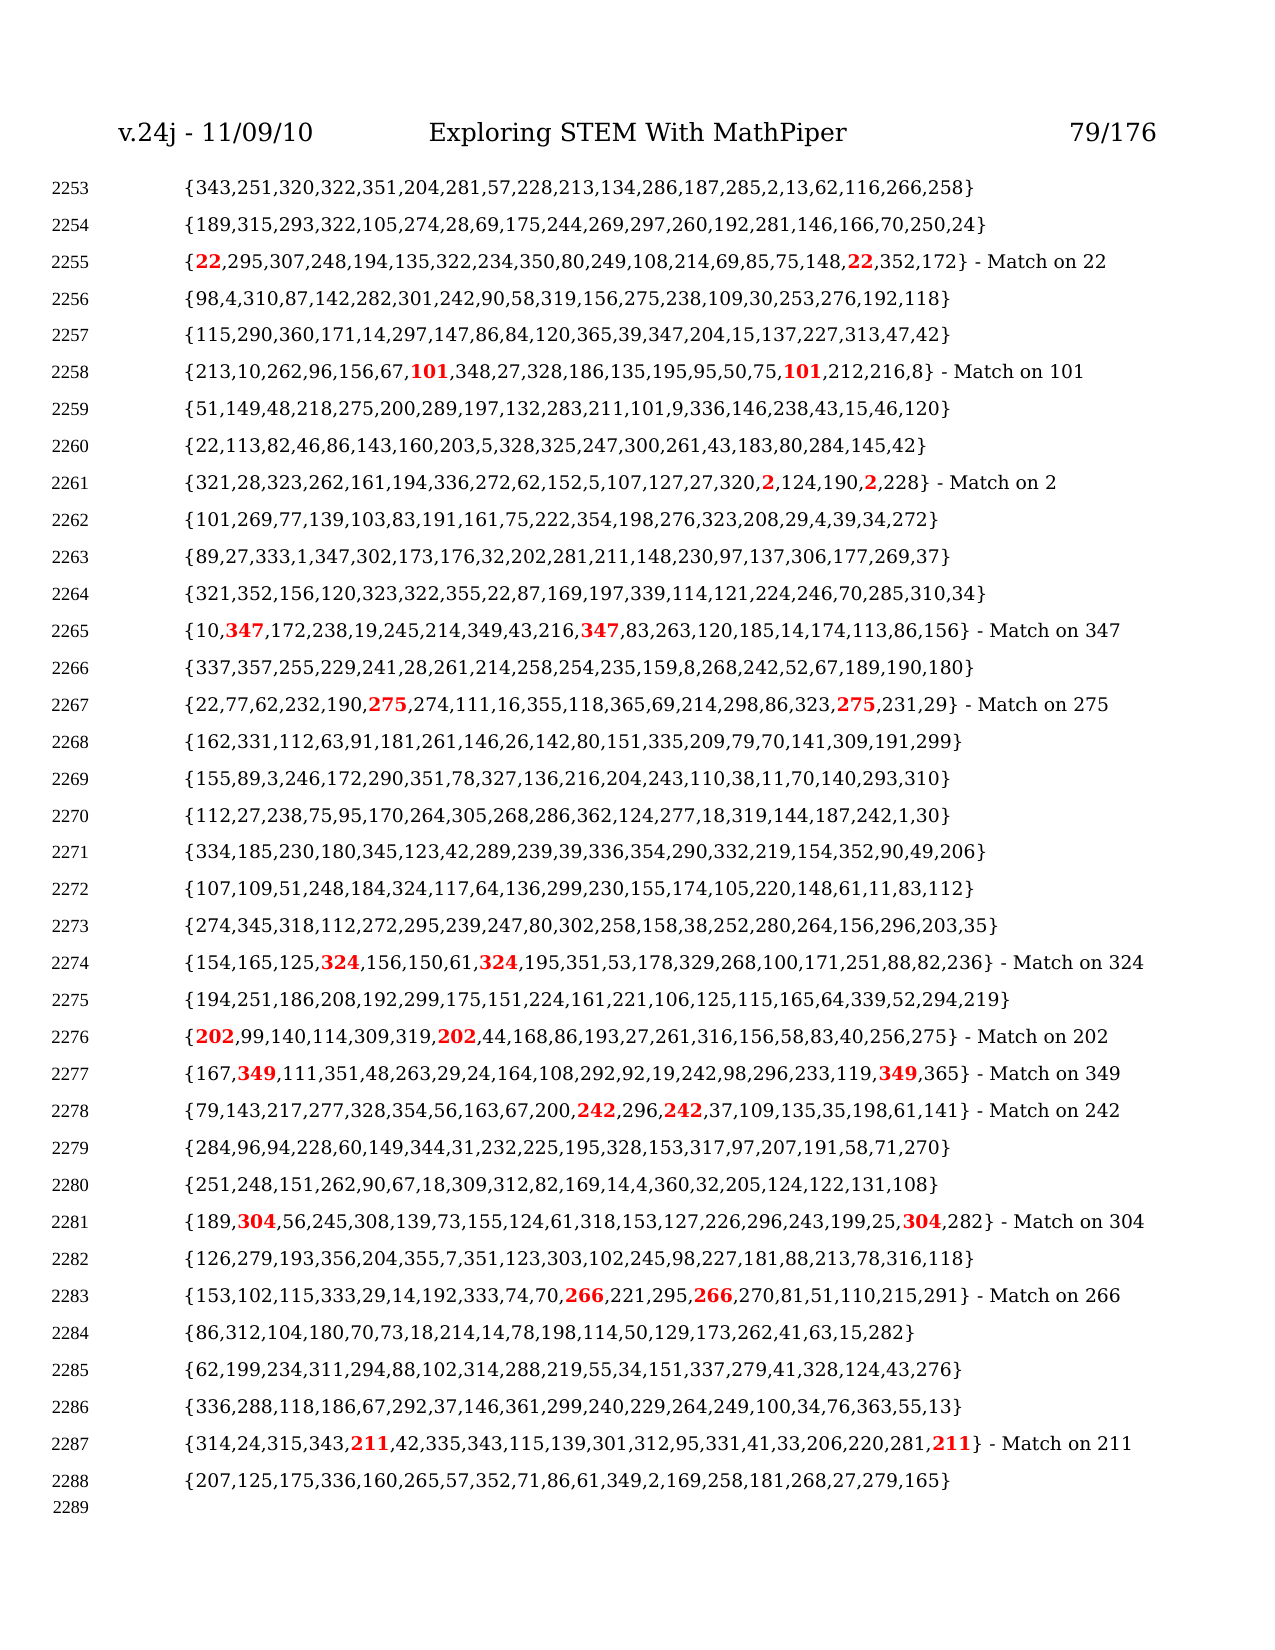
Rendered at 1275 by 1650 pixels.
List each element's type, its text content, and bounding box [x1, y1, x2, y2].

text {10,347,172,238,19,245,214,349,43,216,347,83,263,120,185,14,174,113,86,156} - Match on 347 [148, 620, 1157, 642]
text {336,288,118,186,67,292,37,146,361,299,240,229,264,249,100,34,76,363,55,13} [148, 1396, 1157, 1418]
text {153,102,115,333,29,14,192,333,74,70,266,221,295,266,270,81,51,110,215,291} - Match on 266 [148, 1285, 1157, 1307]
text {284,96,94,228,60,149,344,31,232,225,195,328,153,317,97,207,191,58,71,270} [148, 1137, 1157, 1159]
text {79,143,217,277,328,354,56,163,67,200,242,296,242,37,109,135,35,198,61,141} - Match on 242 [148, 1100, 1157, 1122]
text {126,279,193,356,204,355,7,351,123,303,102,245,98,227,181,88,213,78,316,118} [148, 1248, 1157, 1270]
text {22,113,82,46,86,143,160,203,5,328,325,247,300,261,43,183,80,284,145,42} [148, 435, 1157, 457]
text {98,4,310,87,142,282,301,242,90,58,319,156,275,238,109,30,253,276,192,118} [148, 288, 1157, 309]
text {51,149,48,218,275,200,289,197,132,283,211,101,9,336,146,238,43,15,46,120} [148, 398, 1157, 420]
text {62,199,234,311,294,88,102,314,288,219,55,34,151,337,279,41,328,124,43,276} [148, 1359, 1157, 1381]
text {321,352,156,120,323,322,355,22,87,169,197,339,114,121,224,246,70,285,310,34} [148, 583, 1157, 605]
text {207,125,175,336,160,265,57,352,71,86,61,349,2,169,258,181,268,27,279,165} [148, 1470, 1157, 1492]
text {22,77,62,232,190,275,274,111,16,355,118,365,69,214,298,86,323,275,231,29} - Match on 275 [148, 694, 1157, 716]
text {107,109,51,248,184,324,117,64,136,299,230,155,174,105,220,148,61,11,83,112} [148, 878, 1157, 900]
text {22,295,307,248,194,135,322,234,350,80,249,108,214,69,85,75,148,22,352,172} - Match on 22 [148, 251, 1157, 273]
text {321,28,323,262,161,194,336,272,62,152,5,107,127,27,320,2,124,190,2,228} - Match on 2 [148, 472, 1157, 494]
text {251,248,151,262,90,67,18,309,312,82,169,14,4,360,32,205,124,122,131,108} [148, 1174, 1157, 1196]
text {167,349,111,351,48,263,29,24,164,108,292,92,19,242,98,296,233,119,349,365} - Match on 349 [148, 1063, 1157, 1085]
text {112,27,238,75,95,170,264,305,268,286,362,124,277,18,319,144,187,242,1,30} [148, 805, 1157, 827]
text {86,312,104,180,70,73,18,214,14,78,198,114,50,129,173,262,41,63,15,282} [148, 1322, 1157, 1344]
text {343,251,320,322,351,204,281,57,228,213,134,286,187,285,2,13,62,116,266,258} [148, 177, 1157, 199]
text {101,269,77,139,103,83,191,161,75,222,354,198,276,323,208,29,4,39,34,272} [148, 509, 1157, 531]
text {314,24,315,343,211,42,335,343,115,139,301,312,95,331,41,33,206,220,281,211} - Match on 211 [148, 1433, 1157, 1455]
text {89,27,333,1,347,302,173,176,32,202,281,211,148,230,97,137,306,177,269,37} [148, 546, 1157, 568]
text {155,89,3,246,172,290,351,78,327,136,216,204,243,110,38,11,70,140,293,310} [148, 768, 1157, 790]
text {337,357,255,229,241,28,261,214,258,254,235,159,8,268,242,52,67,189,190,180} [148, 657, 1157, 679]
text {213,10,262,96,156,67,101,348,27,328,186,135,195,95,50,75,101,212,216,8} - Match on 101 [148, 361, 1157, 383]
text {194,251,186,208,192,299,175,151,224,161,221,106,125,115,165,64,339,52,294,219} [148, 989, 1157, 1011]
text {162,331,112,63,91,181,261,146,26,142,80,151,335,209,79,70,141,309,191,299} [148, 731, 1157, 753]
text {274,345,318,112,272,295,239,247,80,302,258,158,38,252,280,264,156,296,203,35} [148, 915, 1157, 937]
text {154,165,125,324,156,150,61,324,195,351,53,178,329,268,100,171,251,88,82,236} - Match on 324 [148, 952, 1157, 974]
text {115,290,360,171,14,297,147,86,84,120,365,39,347,204,15,137,227,313,47,42} [148, 324, 1157, 346]
text {334,185,230,180,345,123,42,289,239,39,336,354,290,332,219,154,352,90,49,206} [148, 842, 1157, 863]
text {202,99,140,114,309,319,202,44,168,86,193,27,261,316,156,58,83,40,256,275} - Match on 202 [148, 1026, 1157, 1048]
text {189,304,56,245,308,139,73,155,124,61,318,153,127,226,296,243,199,25,304,282} - Match on 304 [148, 1211, 1157, 1233]
text {189,315,293,322,105,274,28,69,175,244,269,297,260,192,281,146,166,70,250,24} [148, 214, 1157, 236]
